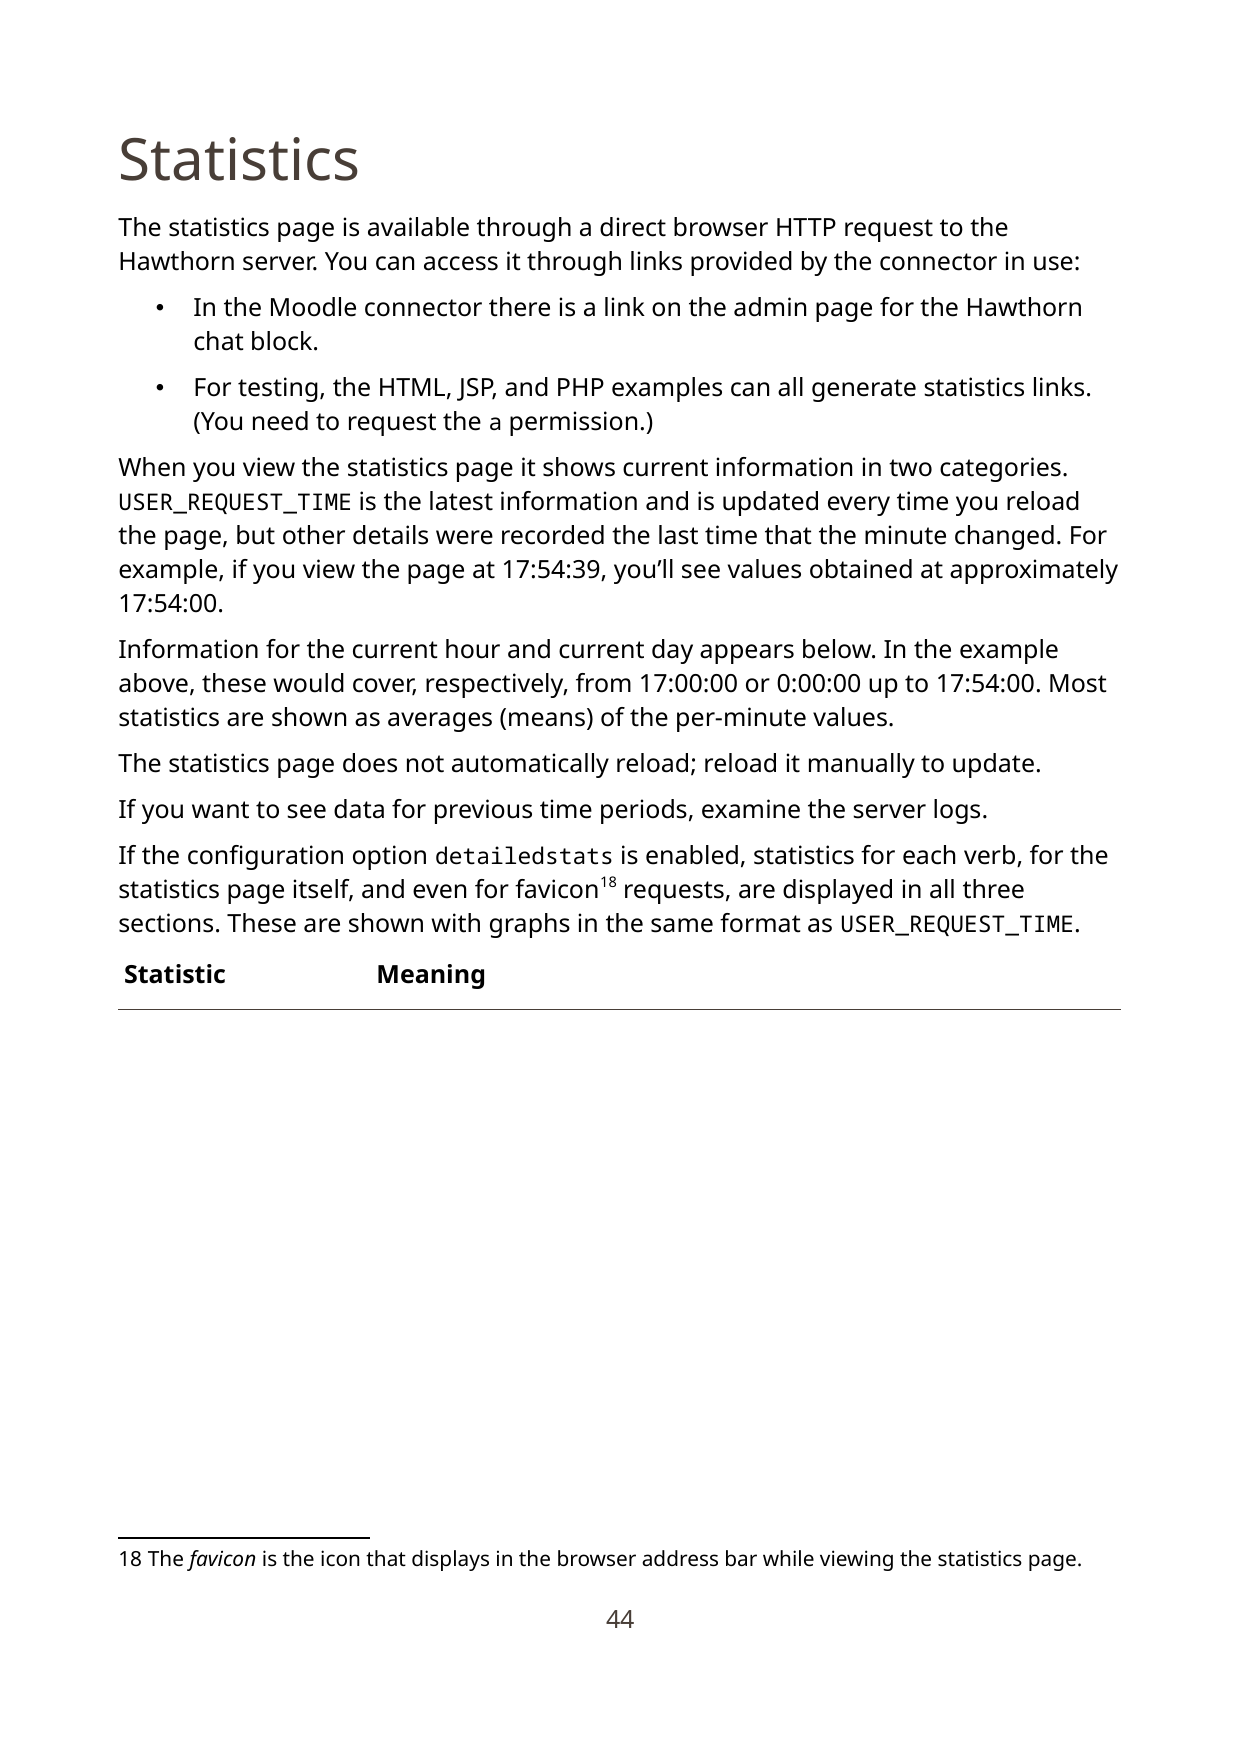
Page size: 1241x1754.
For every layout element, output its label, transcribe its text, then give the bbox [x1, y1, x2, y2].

text The favicon is the icon that displays in the browser address bar while viewing the statistics page. [118, 1544, 1122, 1572]
text Information for the current hour and current day appears below. In the example above, these would cover, respectively, from 17:00:00 or 0:00:00 up to 17:54:00. Most statistics are shown as averages (means) of the per-minute values. [118, 632, 1122, 734]
list For testing, the HTML, JSP, and PHP examples can all generate statistics links. (You need to request the a permission.) [156, 370, 1122, 438]
table_header Statistic [118, 951, 370, 1009]
table_header Meaning [370, 951, 1121, 1009]
text The statistics page does not automatically reload; reload it manually to update. [118, 746, 1122, 780]
list In the Moodle connector there is a link on the admin page for the Hawthorn chat block. [156, 290, 1122, 358]
text When you view the statistics page it shows current information in two categories. USER_REQUEST_TIME is the latest information and is updated every time you reload the page, but other details were recorded the last time that the minute changed. For example, if you view the page at 17:54:39, you’ll see values obtained at approximately 17:54:00. [118, 450, 1122, 620]
text If the configuration option detailedstats is enabled, statistics for each verb, for the statistics page itself, and even for favicon requests, are displayed in all three sections. These are shown with graphs in the same format as USER_REQUEST_TIME. [118, 837, 1122, 939]
text The statistics page is available through a direct browser HTTP request to the Hawthorn server. You can access it through links provided by the connector in use: [118, 210, 1122, 278]
subtitle Statistics [118, 118, 1122, 198]
text If you want to see data for previous time periods, examine the server logs. [118, 792, 1122, 826]
